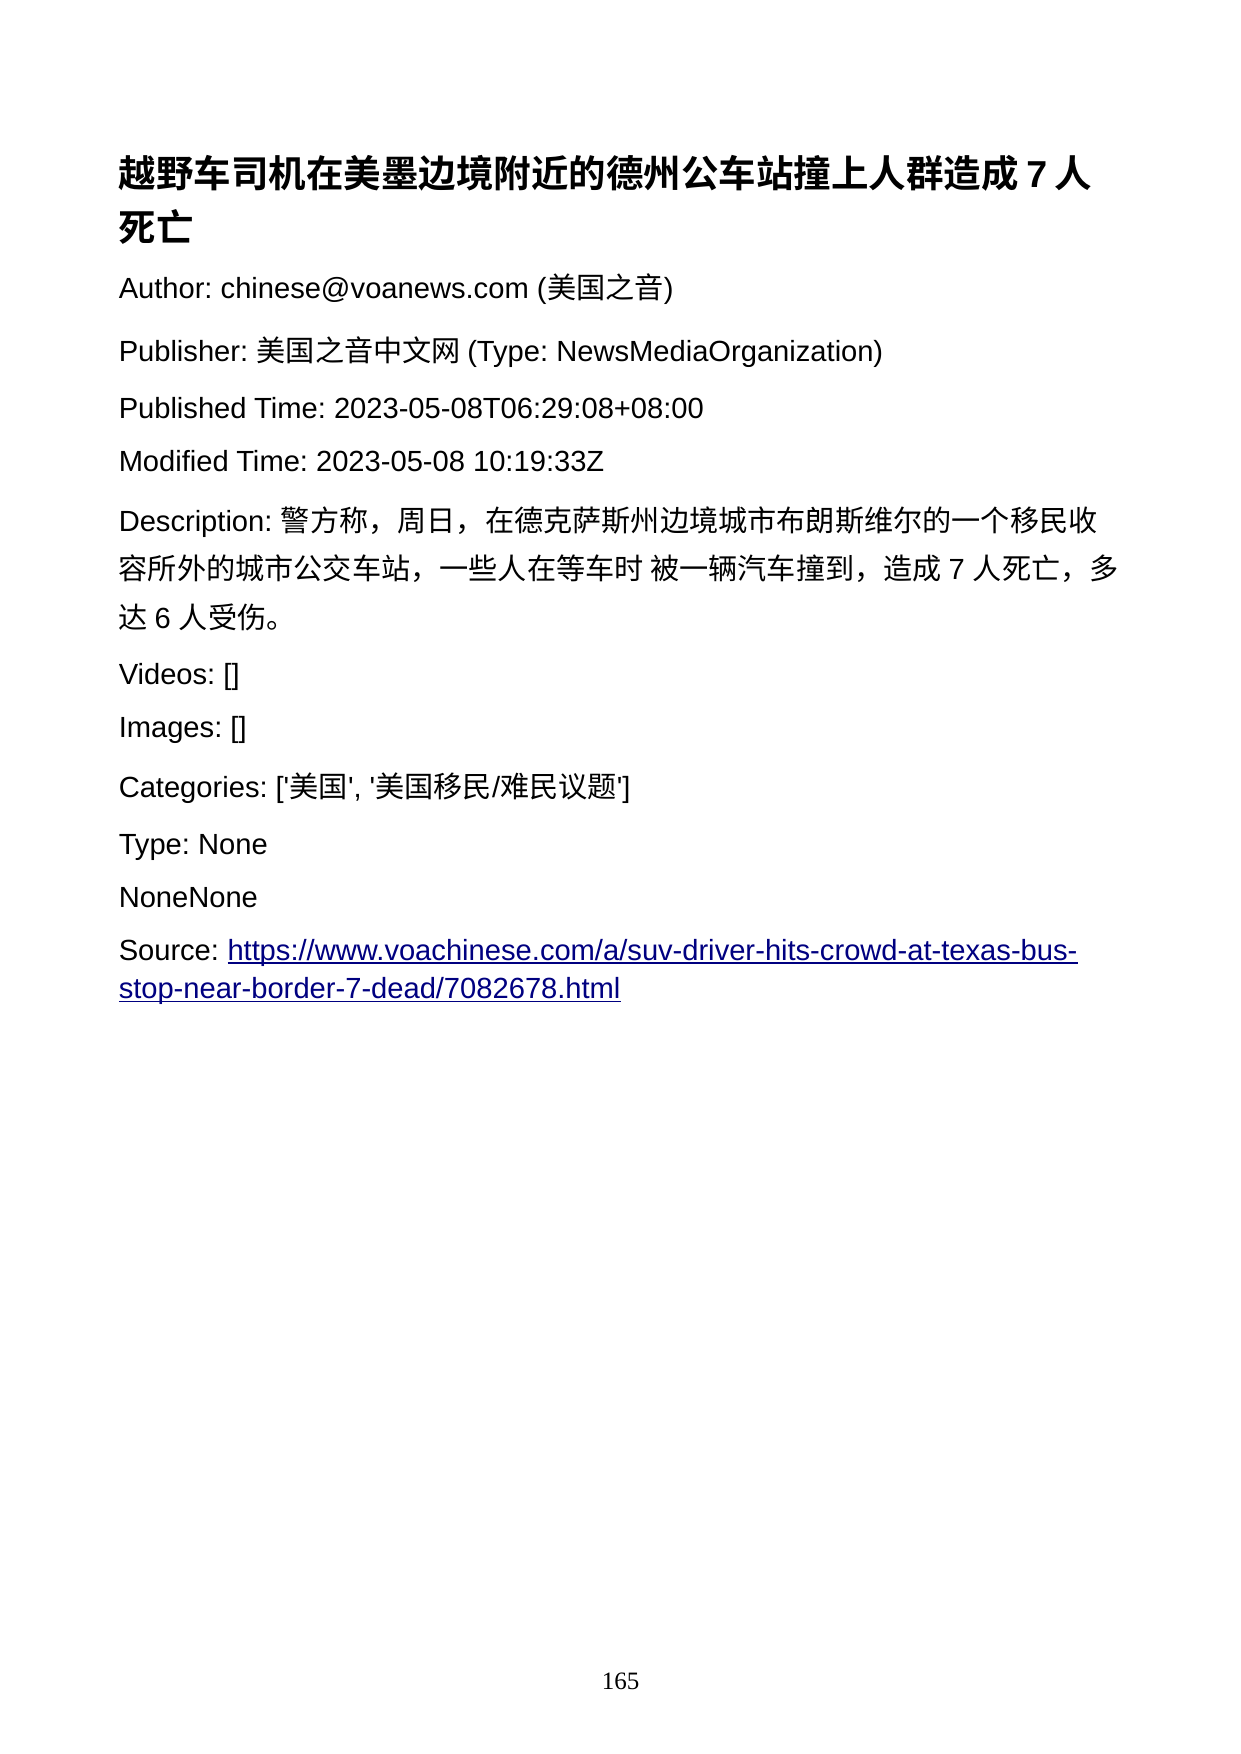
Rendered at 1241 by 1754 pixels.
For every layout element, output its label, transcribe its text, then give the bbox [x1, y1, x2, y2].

text Description: 警方称，周日，在德克萨斯州边境城市布朗斯维尔的一个移民收容所外的城市公交车站，一些人在等车时 被一辆汽车撞到，造成 7 人死亡，多达 6 人受伤。 [118, 497, 1122, 636]
text Images: [] [118, 710, 1122, 744]
text Modified Time: 2023-05-08 10:19:33Z [118, 444, 1122, 477]
text Author: chinese@voanews.com (美国之音) [118, 264, 1122, 307]
text NoneNone [118, 880, 1122, 913]
subtitle 越野车司机在美墨边境附近的德州公车站撞上人群造成7人死亡 [118, 143, 1122, 252]
text Categories: ['美国', '美国移民/难民议题'] [118, 763, 1122, 806]
text Videos: [] [118, 657, 1122, 691]
text Publisher: 美国之音中文网 (Type: NewsMediaOrganization) [118, 328, 1122, 370]
text Published Time: 2023-05-08T06:29:08+08:00 [118, 391, 1122, 424]
text Source: https://www.voachinese.com/a/suv-driver-hits-crowd-at-texas-bus-stop-near-border-7-dead/7082678.html [118, 933, 1122, 1005]
text Type: None [118, 827, 1122, 860]
